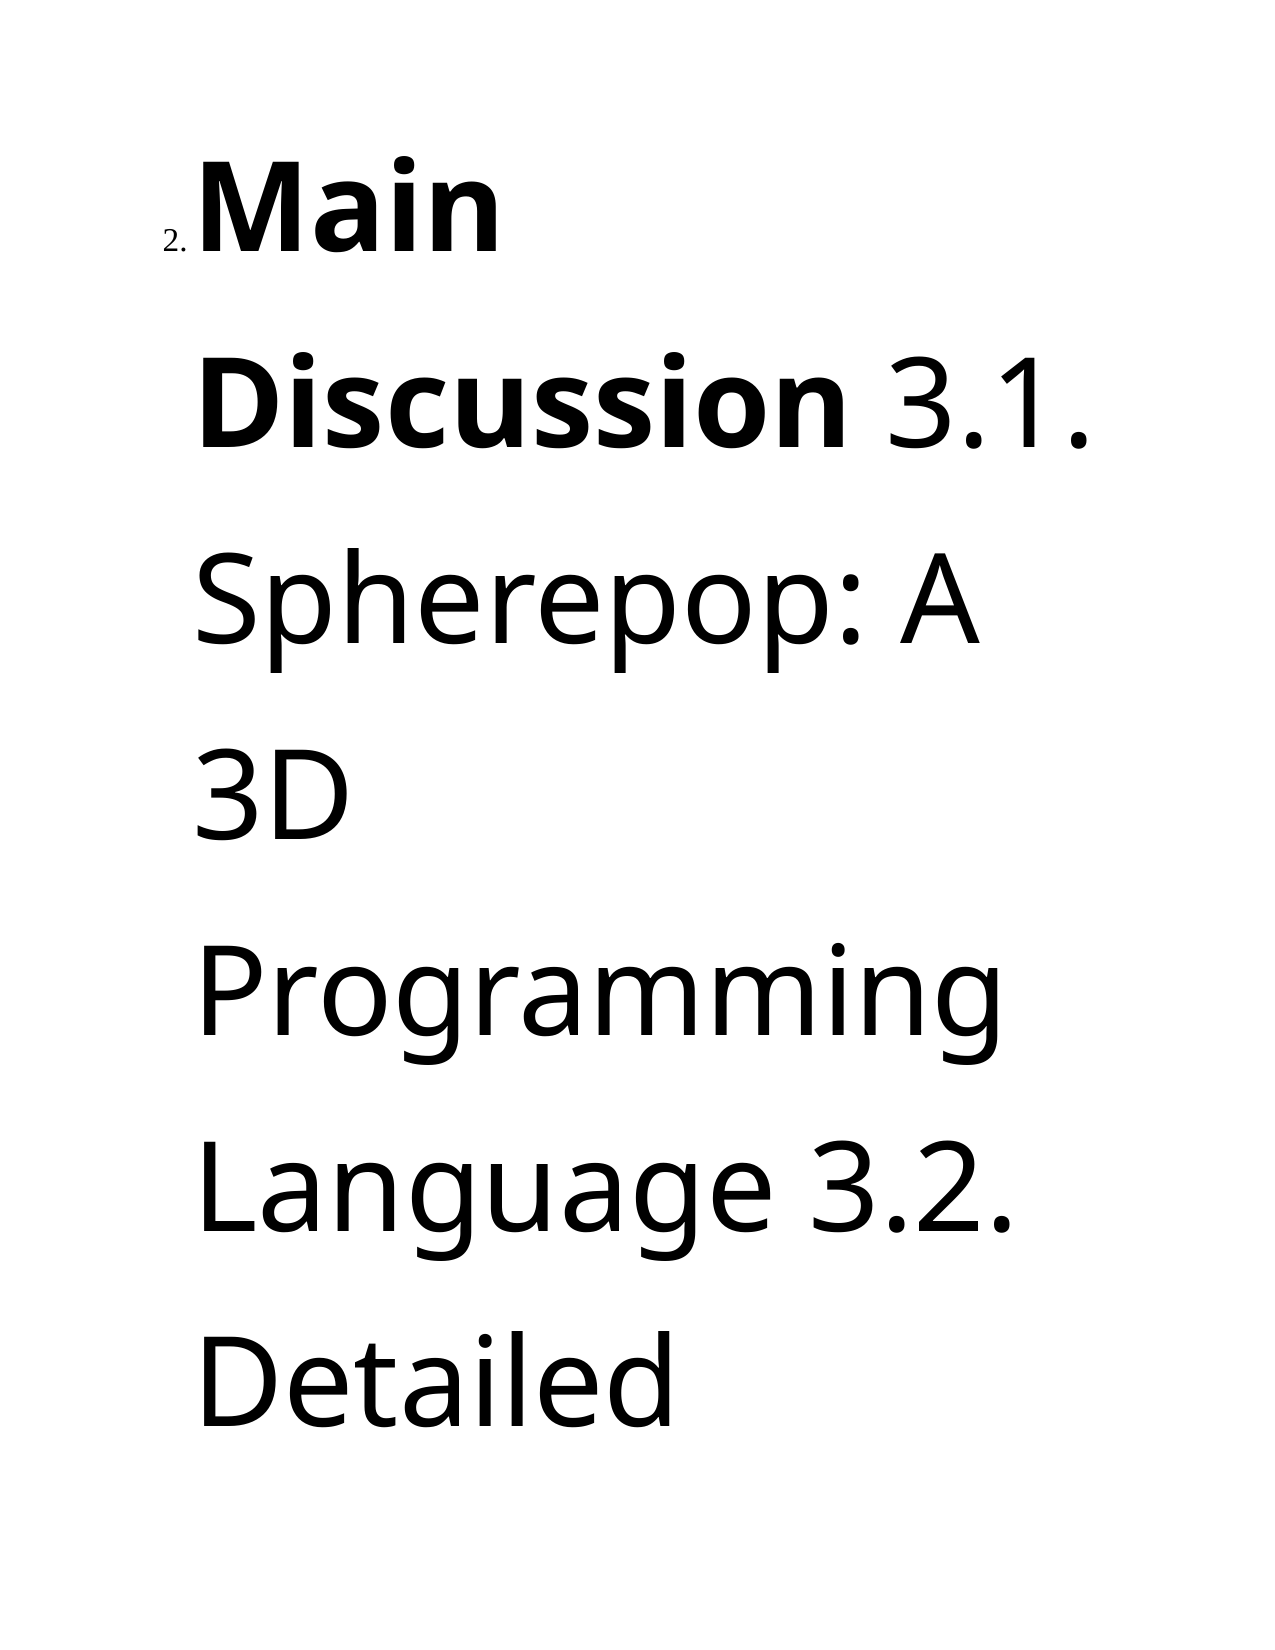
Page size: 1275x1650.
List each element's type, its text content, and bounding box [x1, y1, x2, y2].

list Main Discussion 3.1. Spherepop: A 3D Programming Language 3.2. Detailed [162, 118, 1157, 1463]
